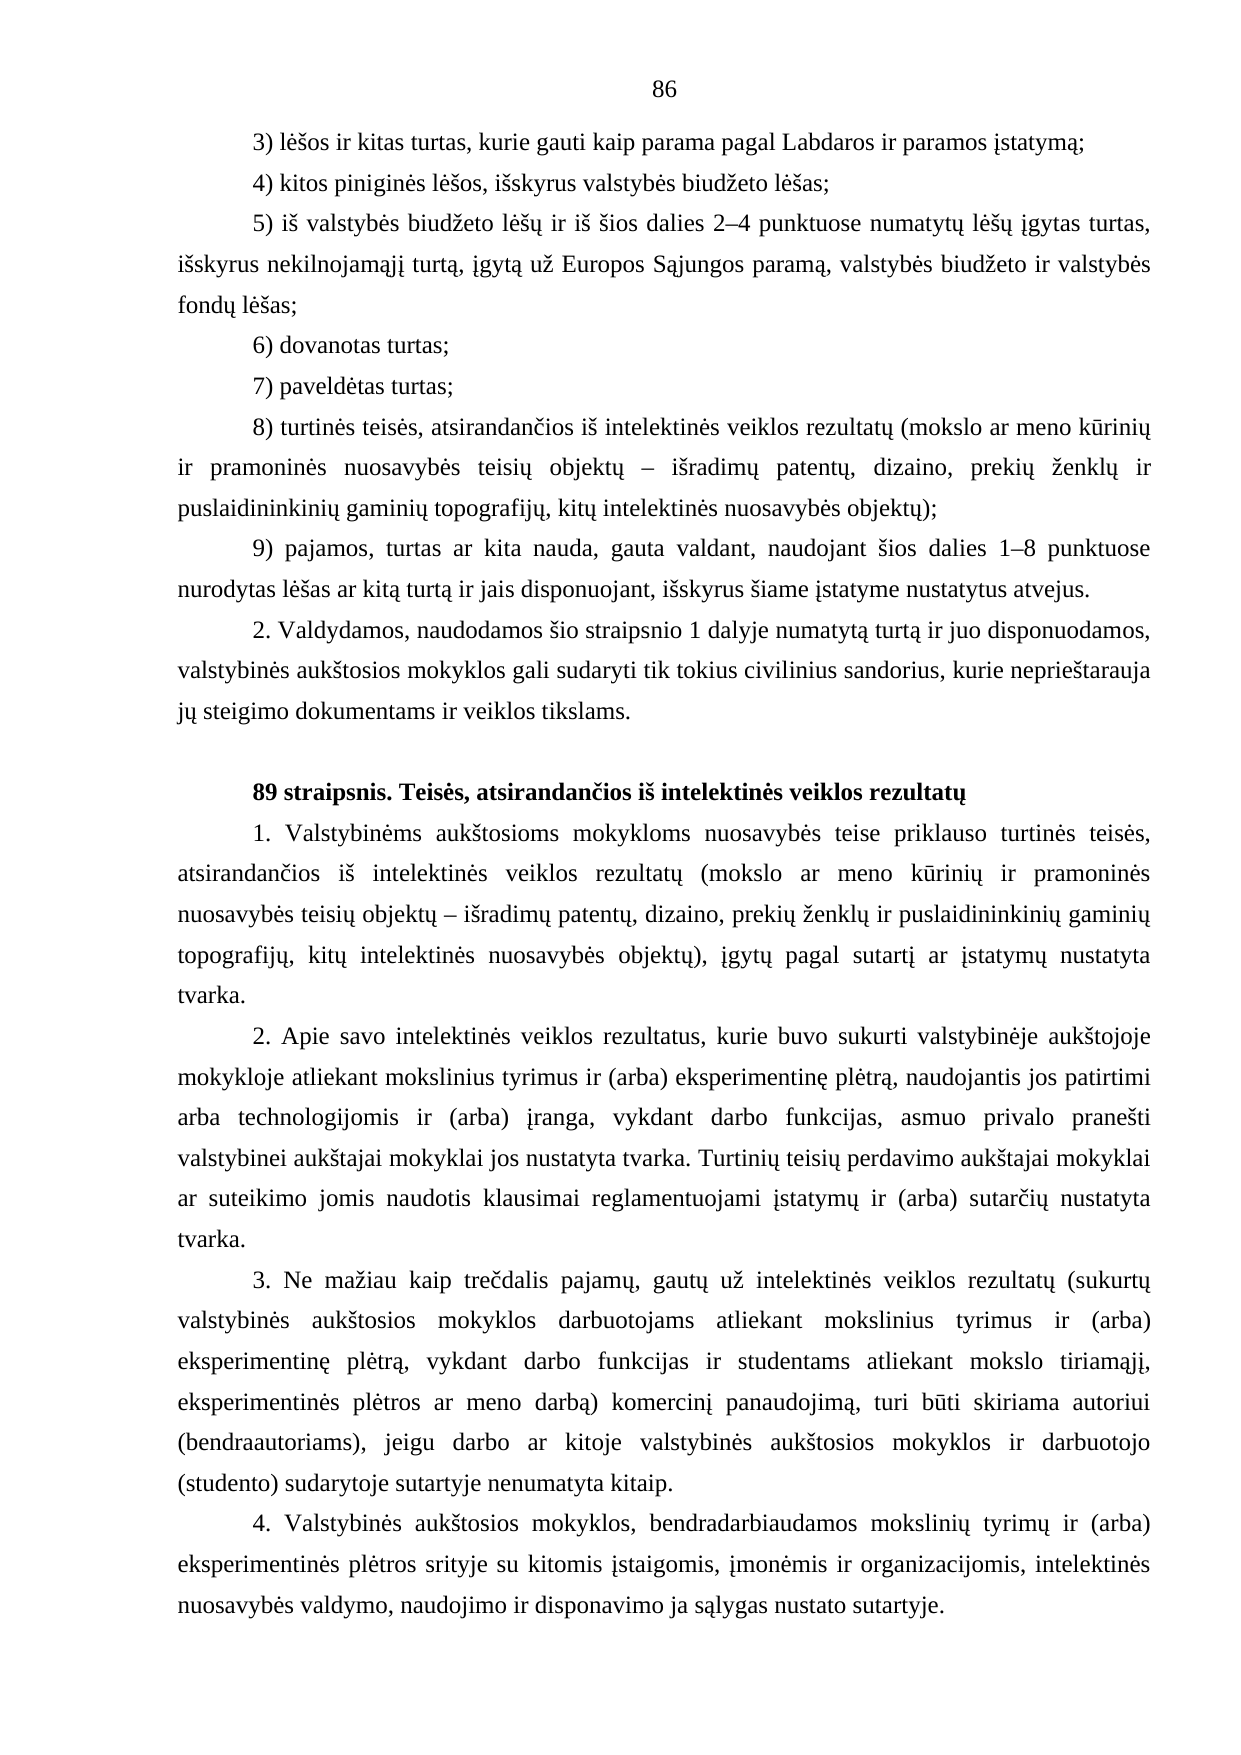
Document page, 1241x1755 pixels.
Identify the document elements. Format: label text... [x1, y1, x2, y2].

text 2. Valdydamos, naudodamos šio straipsnio 1 dalyje numatytą turtą ir juo disponuodamos, valstybinės aukštosios mokyklos gali sudaryti tik tokius civilinius sandorius, kurie neprieštarauja jų steigimo dokumentams ir veiklos tikslams. [177, 606, 1152, 727]
text 5) iš valstybės biudžeto lėšų ir iš šios dalies 2–4 punktuose numatytų lėšų įgytas turtas, išskyrus nekilnojamąjį turtą, įgytą už Europos Sąjungos paramą, valstybės biudžeto ir valstybės fondų lėšas; [177, 199, 1152, 321]
text 7) paveldėtas turtas; [177, 362, 1152, 402]
text 4) kitos piniginės lėšos, išskyrus valstybės biudžeto lėšas; [177, 159, 1152, 199]
text 89 straipsnis. Teisės, atsirandančios iš intelektinės veiklos rezultatų [177, 768, 1152, 809]
text 1. Valstybinėms aukštosioms mokykloms nuosavybės teise priklauso turtinės teisės, atsirandančios iš intelektinės veiklos rezultatų (mokslo ar meno kūrinių ir pramoninės nuosavybės teisių objektų – išradimų patentų, dizaino, prekių ženklų ir puslaidininkinių gaminių topografijų, kitų intelektinės nuosavybės objektų), įgytų pagal sutartį ar įstatymų nustatyta tvarka. [177, 809, 1152, 1012]
text 8) turtinės teisės, atsirandančios iš intelektinės veiklos rezultatų (mokslo ar meno kūrinių ir pramoninės nuosavybės teisių objektų – išradimų patentų, dizaino, prekių ženklų ir puslaidininkinių gaminių topografijų, kitų intelektinės nuosavybės objektų); [177, 402, 1152, 524]
text 3) lėšos ir kitas turtas, kurie gauti kaip parama pagal Labdaros ir paramos įstatymą; [177, 118, 1152, 159]
text 9) pajamos, turtas ar kita nauda, gauta valdant, naudojant šios dalies 1–8 punktuose nurodytas lėšas ar kitą turtą ir jais disponuojant, išskyrus šiame įstatyme nustatytus atvejus. [177, 524, 1152, 606]
text 2. Apie savo intelektinės veiklos rezultatus, kurie buvo sukurti valstybinėje aukštojoje mokykloje atliekant mokslinius tyrimus ir (arba) eksperimentinę plėtrą, naudojantis jos patirtimi arba technologijomis ir (arba) įranga, vykdant darbo funkcijas, asmuo privalo pranešti valstybinei aukštajai mokyklai jos nustatyta tvarka. Turtinių teisių perdavimo aukštajai mokyklai ar suteikimo jomis naudotis klausimai reglamentuojami įstatymų ir (arba) sutarčių nustatyta tvarka. [177, 1012, 1152, 1256]
text 4. Valstybinės aukštosios mokyklos, bendradarbiaudamos mokslinių tyrimų ir (arba) eksperimentinės plėtros srityje su kitomis įstaigomis, įmonėmis ir organizacijomis, intelektinės nuosavybės valdymo, naudojimo ir disponavimo ja sąlygas nustato sutartyje. [177, 1499, 1152, 1621]
text 6) dovanotas turtas; [177, 321, 1152, 362]
text 3. Ne mažiau kaip trečdalis pajamų, gautų už intelektinės veiklos rezultatų (sukurtų valstybinės aukštosios mokyklos darbuotojams atliekant mokslinius tyrimus ir (arba) eksperimentinę plėtrą, vykdant darbo funkcijas ir studentams atliekant mokslo tiriamąjį, eksperimentinės plėtros ar meno darbą) komercinį panaudojimą, turi būti skiriama autoriui (bendraautoriams), jeigu darbo ar kitoje valstybinės aukštosios mokyklos ir darbuotojo (studento) sudarytoje sutartyje nenumatyta kitaip. [177, 1256, 1152, 1499]
